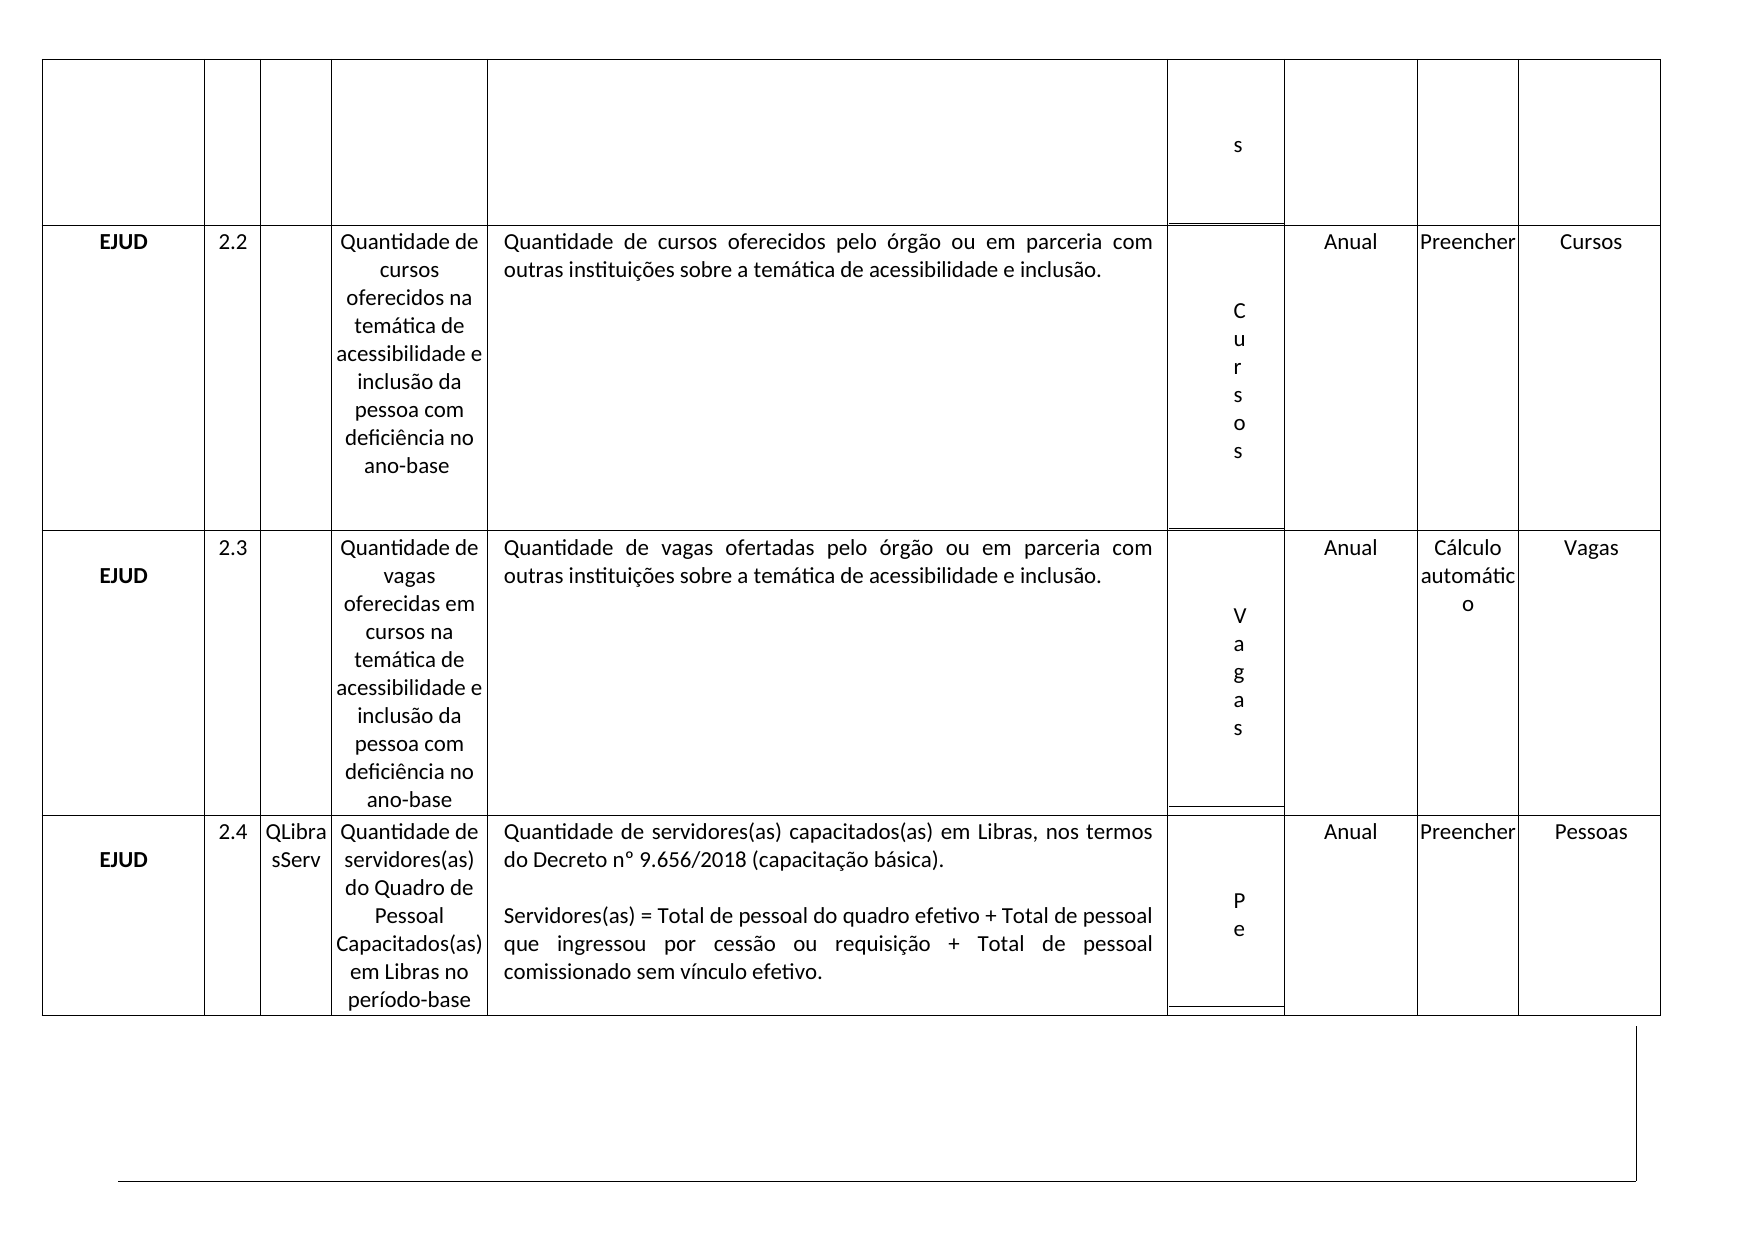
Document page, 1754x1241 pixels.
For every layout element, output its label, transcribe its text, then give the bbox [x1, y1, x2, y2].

table_cell Pe [1168, 816, 1284, 1015]
table_cell Quantidade de servidores(as) do Quadro de Pessoal Capacitados(as) em Libras no período-base [332, 816, 487, 1015]
table_cell Vagas [1519, 531, 1660, 814]
table_cell [43, 60, 204, 224]
table_cell Quantidade de servidores(as) capacitados(as) em Libras, nos termos do Decreto nº 9.656/2018 (capacitação básica). Servidores(as) = Total de pessoal do quadro efetivo + Total de pessoal que ingressou por cessão ou requisição + Total de pessoal comissionado sem vínculo efetivo. [488, 816, 1167, 1015]
table_cell Preencher [1418, 816, 1518, 1015]
table_cell EJUD [43, 226, 204, 530]
table_cell [1519, 60, 1660, 224]
table_cell [1285, 60, 1417, 224]
table_cell Cursos [1168, 226, 1284, 530]
table_cell [261, 531, 331, 814]
table_cell 2.3 [205, 531, 260, 814]
table_cell Quantidade de vagas oferecidas em cursos na temática de acessibilidade e inclusão da pessoa com deficiência no ano-base [332, 531, 487, 814]
table_cell Anual [1285, 816, 1417, 1015]
table_cell [1418, 60, 1518, 224]
table_cell [205, 60, 260, 224]
table_cell [261, 226, 331, 530]
table_cell [261, 60, 331, 224]
table_cell Cálculo automático [1418, 531, 1518, 814]
table_cell QLibrasServ [261, 816, 331, 1015]
table_cell s [1168, 60, 1284, 224]
table_cell Quantidade de cursos oferecidos pelo órgão ou em parceria com outras instituições sobre a temática de acessibilidade e inclusão. [488, 226, 1167, 530]
table_cell [332, 60, 487, 224]
table_cell Quantidade de vagas ofertadas pelo órgão ou em parceria com outras instituições sobre a temática de acessibilidade e inclusão. [488, 531, 1167, 814]
table_cell Vagas [1168, 531, 1284, 814]
table_cell Pessoas [1519, 816, 1660, 1015]
table_cell 2.4 [205, 816, 260, 1015]
table_cell Anual [1285, 226, 1417, 530]
table_cell EJUD [43, 816, 204, 1015]
table_cell Preencher [1418, 226, 1518, 530]
table_cell EJUD [43, 531, 204, 814]
table_cell [488, 60, 1167, 224]
table_cell 2.2 [205, 226, 260, 530]
table_cell Quantidade de cursos oferecidos na temática de acessibilidade e inclusão da pessoa com deficiência no ano-base [332, 226, 487, 530]
table_cell Anual [1285, 531, 1417, 814]
table_cell Cursos [1519, 226, 1660, 530]
